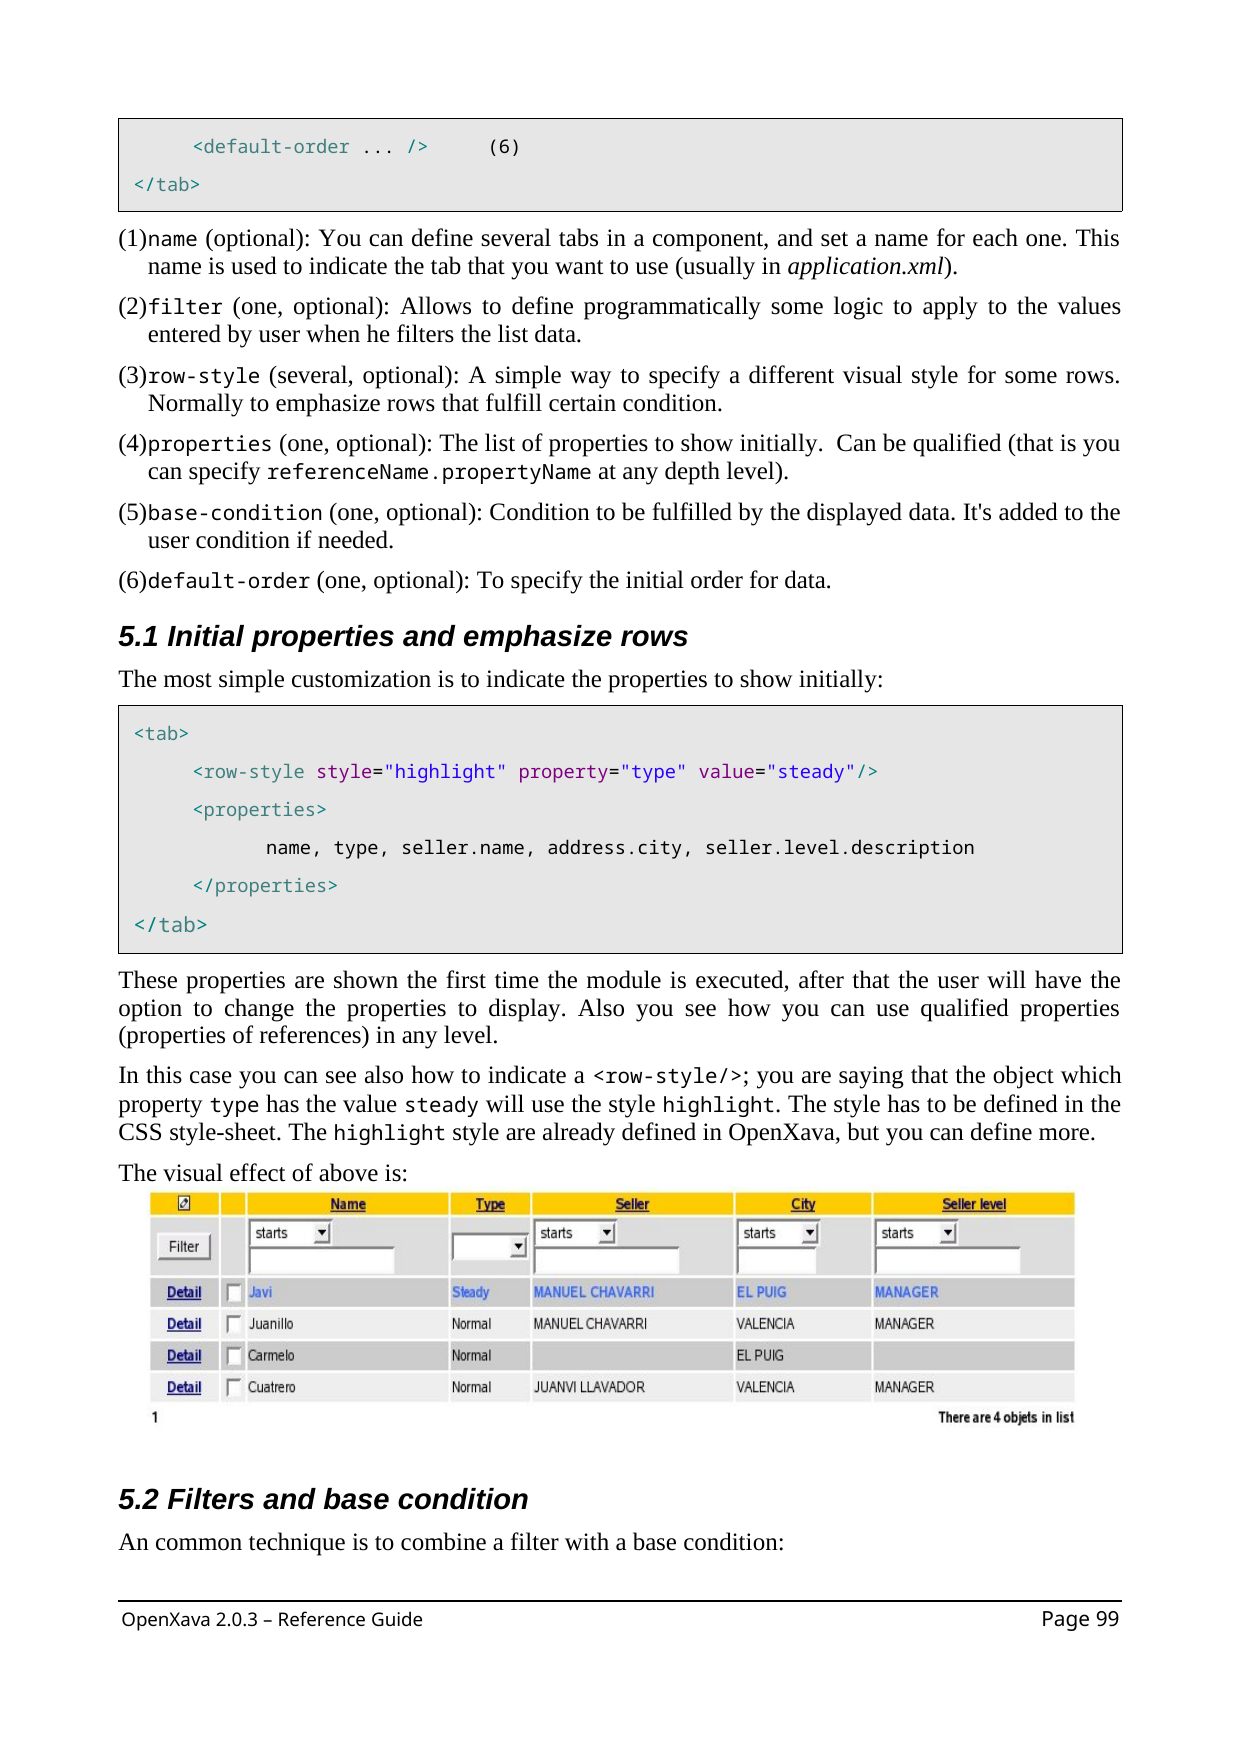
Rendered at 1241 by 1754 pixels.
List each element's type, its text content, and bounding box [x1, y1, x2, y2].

text </properties> [119, 857, 1122, 895]
list name (optional): You can define several tabs in a component, and set a name for each one. This name is used to indicate the tab that you want to use (usually in application.xml). [118, 224, 1122, 280]
text In this case you can see also how to indicate a <row-style/>; you are saying that the object which property type has the value steady will use the style highlight. The style has to be defined in the CSS style-sheet. The highlight style are already defined in OpenXava, but you can define more. [118, 1062, 1122, 1146]
list default-order (one, optional): To specify the initial order for data. [118, 567, 1122, 595]
list filter (one, optional): Allows to define programmatically some logic to apply to the values entered by user when he filters the list data. [118, 292, 1122, 348]
text name, type, seller.name, address.city, seller.level.description [119, 819, 1122, 857]
text <default-order ... /> (6) [119, 119, 1122, 156]
text An common technique is to combine a filter with a base condition: [118, 1528, 1122, 1556]
text <properties> [119, 781, 1122, 819]
subtitle Filters and base condition [118, 1483, 1122, 1516]
text </tab> [119, 156, 1122, 211]
subtitle Initial properties and emphasize rows [118, 620, 1122, 653]
list row-style (several, optional): A simple way to specify a different visual style for some rows. Normally to emphasize rows that fulfill certain condition. [118, 361, 1122, 417]
text These properties are shown the first time the module is executed, after that the user will have the option to change the properties to display. Also you see how you can use qualified properties (properties of references) in any level. [118, 966, 1122, 1049]
picture [146, 1186, 1079, 1431]
text <tab> [119, 706, 1122, 743]
text </tab> [119, 895, 1122, 953]
list properties (one, optional): The list of properties to show initially. Can be qualified (that is you can specify referenceName.propertyName at any depth level). [118, 429, 1122, 486]
text The most simple customization is to indicate the properties to show initially: [118, 665, 1122, 693]
list base-condition (one, optional): Condition to be fulfilled by the displayed data. It's added to the user condition if needed. [118, 498, 1122, 554]
text The visual effect of above is: [118, 1159, 1122, 1186]
text <row-style style="highlight" property="type" value="steady"/> [119, 743, 1122, 781]
